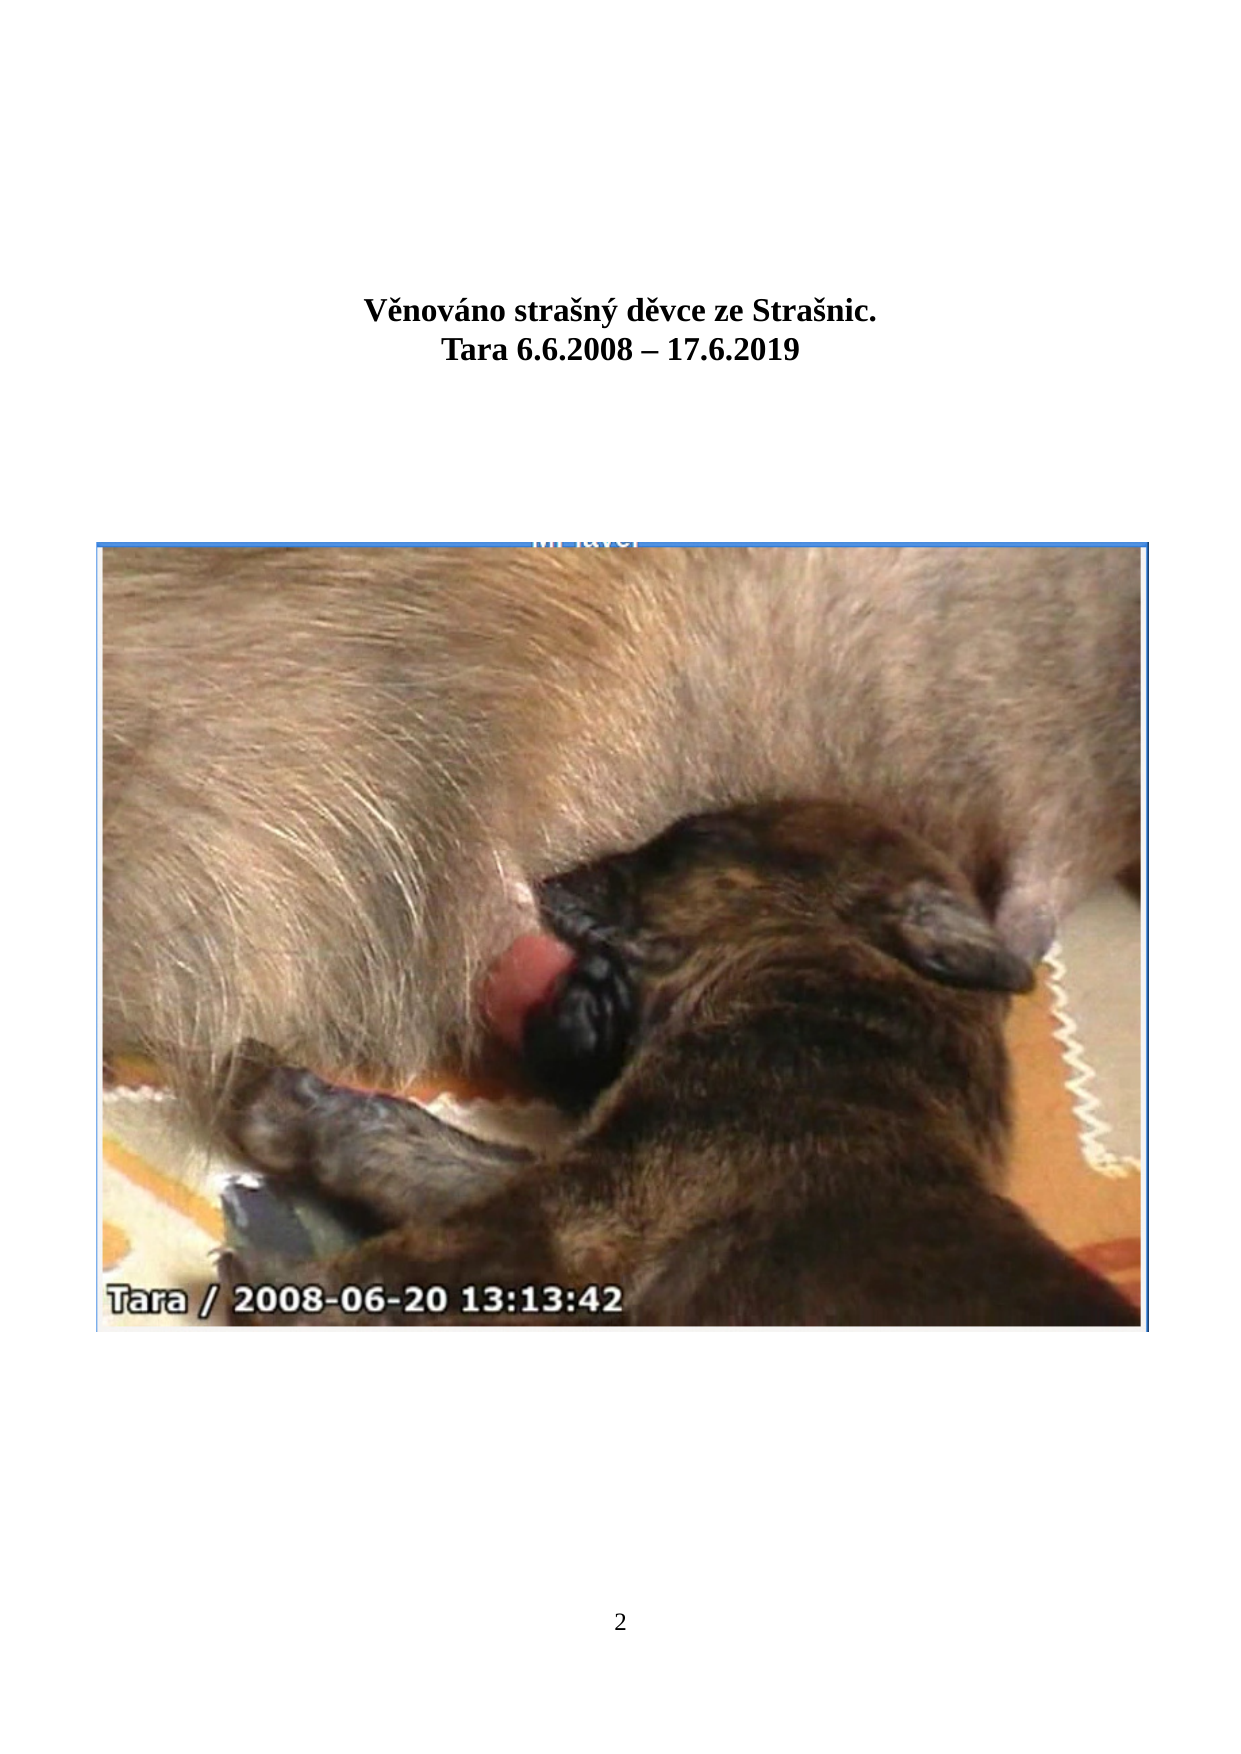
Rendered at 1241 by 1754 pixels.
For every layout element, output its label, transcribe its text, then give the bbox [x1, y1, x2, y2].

picture [96, 542, 1149, 1332]
text Věnováno strašný děvce ze Strašnic. [118, 291, 1122, 329]
text Tara 6.6.2008 – 17.6.2019 [118, 329, 1122, 367]
